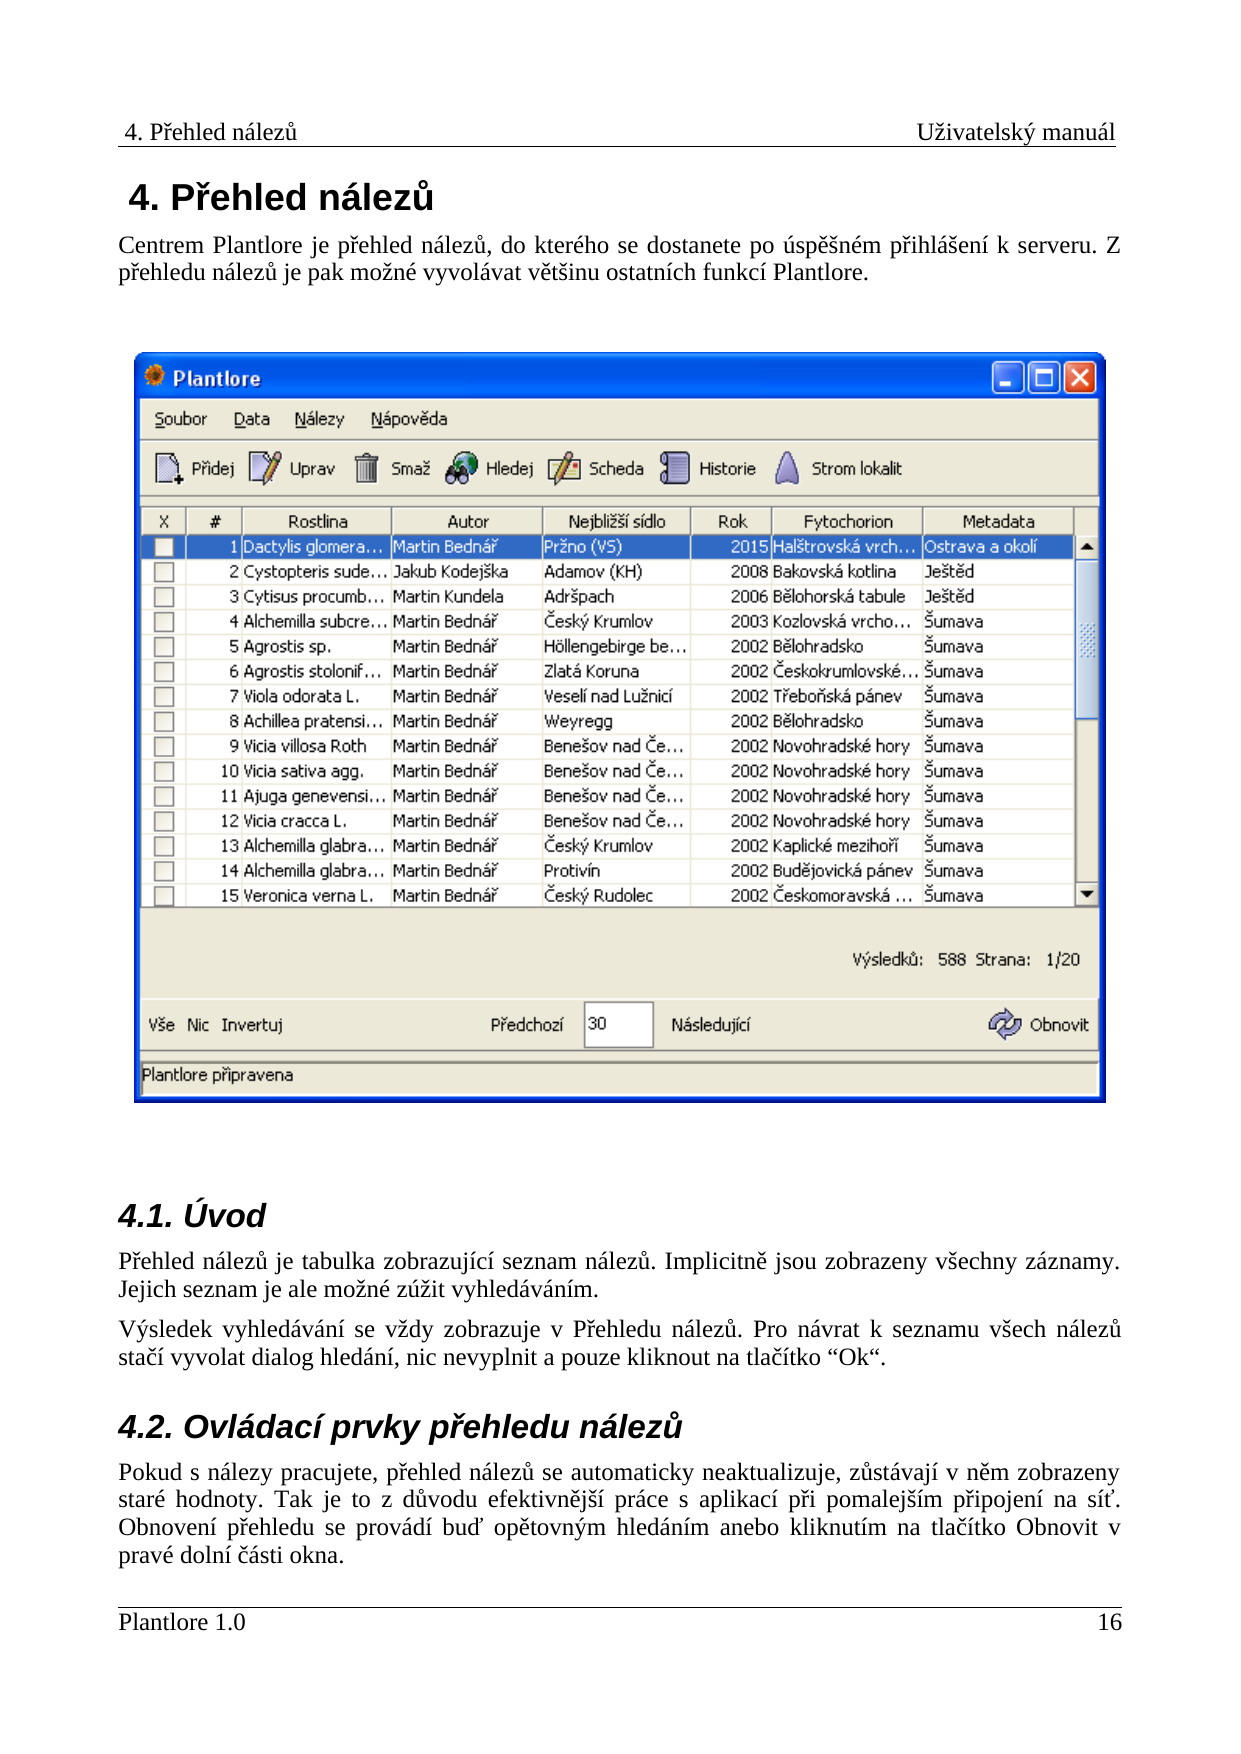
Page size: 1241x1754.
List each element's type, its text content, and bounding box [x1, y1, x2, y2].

subtitle 4.2. Ovládací prvky přehledu nálezů [118, 1408, 1122, 1445]
text Pokud s nálezy pracujete, přehled nálezů se automaticky neaktualizuje, zůstávají v něm zobrazeny staré hodnoty. Tak je to z důvodu efektivnější práce s aplikací při pomalejším připojení na síť. Obnovení přehledu se provádí buď opětovným hledáním anebo kliknutím na tlačítko Obnovit v pravé dolní části okna. [118, 1458, 1122, 1568]
picture [134, 352, 1106, 1103]
text Centrem Plantlore je přehled nálezů, do kterého se dostanete po úspěšném přihlášení k serveru. Z přehledu nálezů je pak možné vyvolávat většinu ostatních funkcí Plantlore. [118, 231, 1122, 286]
subtitle 4.1. Úvod [118, 1197, 1122, 1234]
text Výsledek vyhledávání se vždy zobrazuje v Přehledu nálezů. Pro návrat k seznamu všech nálezů stačí vyvolat dialog hledání, nic nevyplnit a pouze kliknout na tlačítko “Ok“. [118, 1315, 1122, 1370]
subtitle 4. Přehled nálezů [118, 176, 1122, 218]
text Přehled nálezů je tabulka zobrazující seznam nálezů. Implicitně jsou zobrazeny všechny záznamy. Jejich seznam je ale možné zúžit vyhledáváním. [118, 1247, 1122, 1302]
